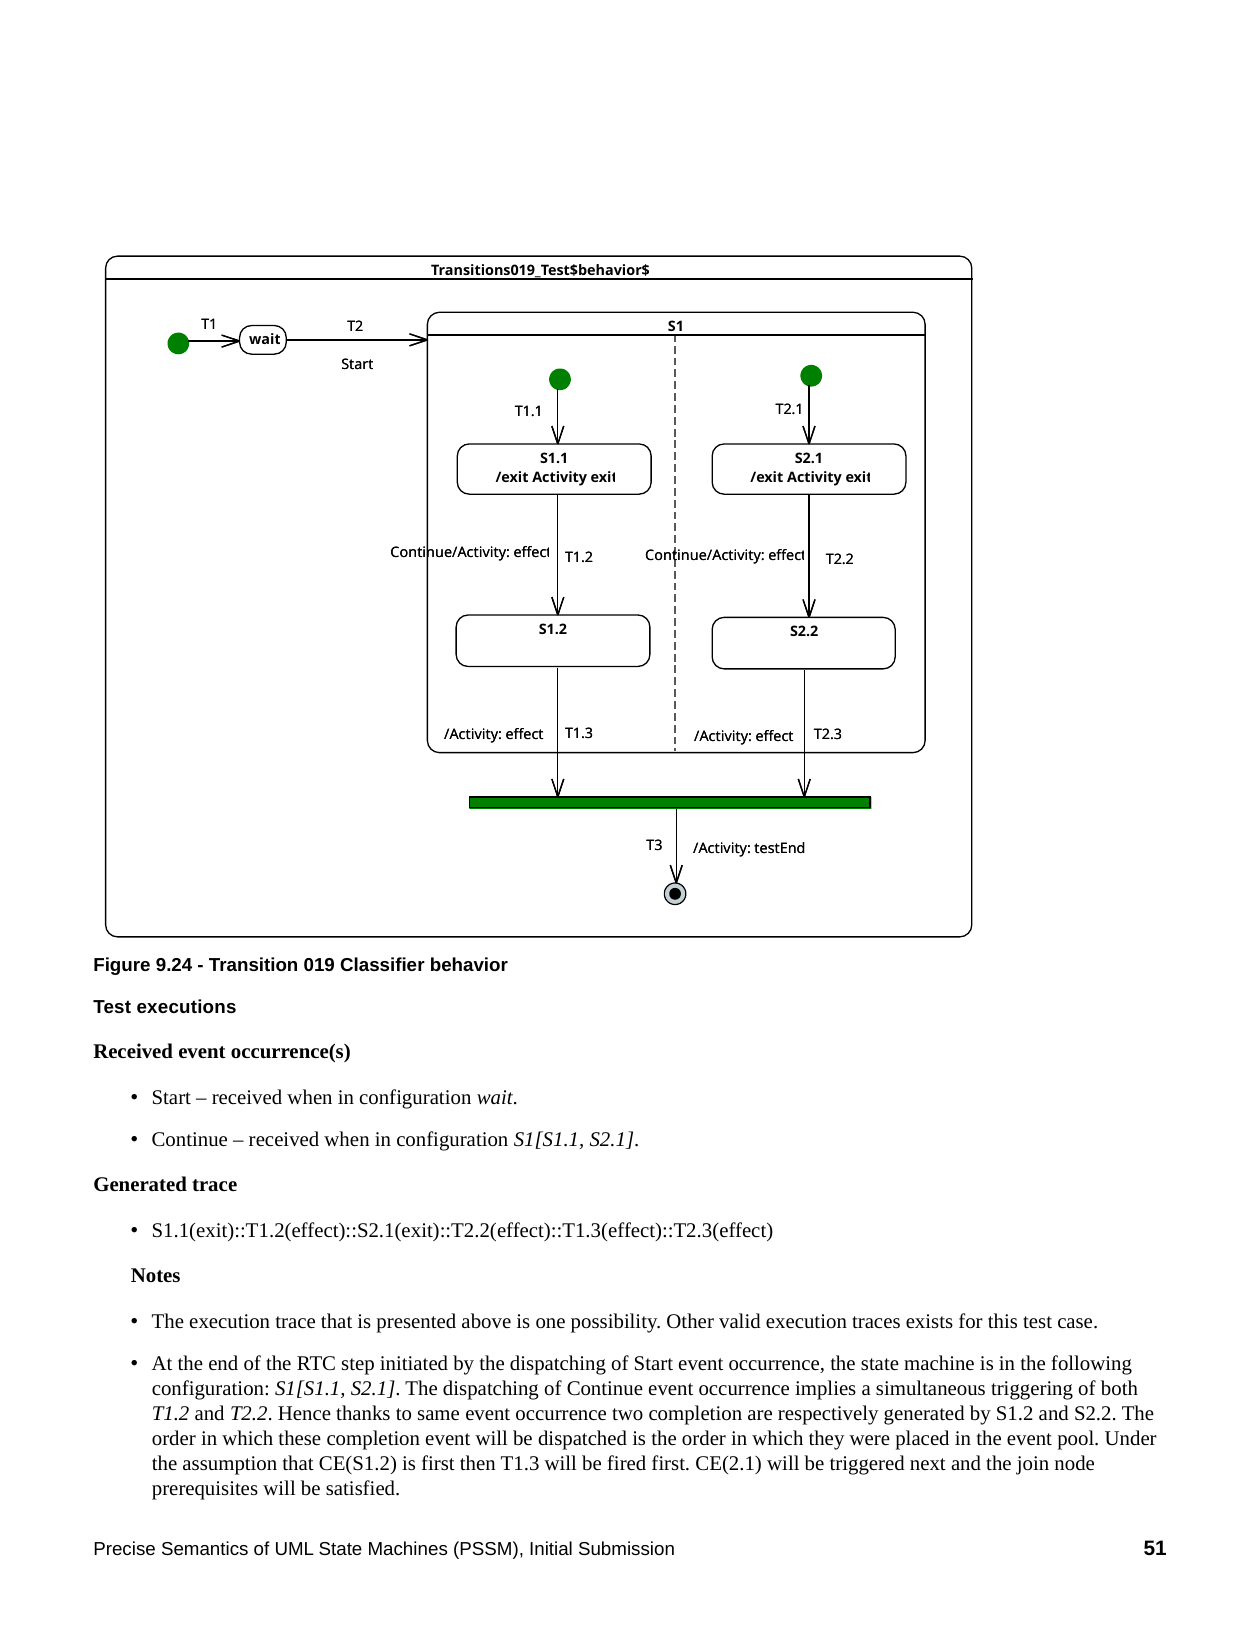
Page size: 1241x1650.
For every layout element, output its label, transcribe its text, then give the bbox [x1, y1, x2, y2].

list At the end of the RTC step initiated by the dispatching of Start event occurrence, the state machine is in the following configuration: S1[S1.1, S2.1]. The dispatching of Continue event occurrence implies a simultaneous triggering of both T1.2 and T2.2. Hence thanks to same event occurrence two completion are respectively generated by S1.2 and S2.2. The order in which these completion event will be dispatched is the order in which they were placed in the event pool. Under the assumption that CE(S1.2) is first then T1.3 will be fired first. CE(2.1) will be triggered next and the join node prerequisites will be satisfied. [131, 1349, 1164, 1499]
list S1.1(exit)::T1.2(effect)::S2.1(exit)::T2.2(effect)::T1.3(effect)::T2.3(effect) [131, 1217, 1164, 1242]
text Notes [131, 1263, 1164, 1287]
list The execution trace that is presented above is one possibility. Other valid execution traces exists for this test case. [131, 1308, 1164, 1333]
text Generated trace [93, 1172, 1164, 1196]
list Start – received when in configuration wait. [131, 1084, 1164, 1109]
subtitle Test executions [93, 231, 1164, 1018]
text Figure 9.24 - Transition 019 Classifier behavior [93, 243, 986, 975]
list Continue – received when in configuration S1[S1.1, S2.1]. [131, 1126, 1164, 1151]
text Received event occurrence(s) [93, 1039, 1164, 1063]
